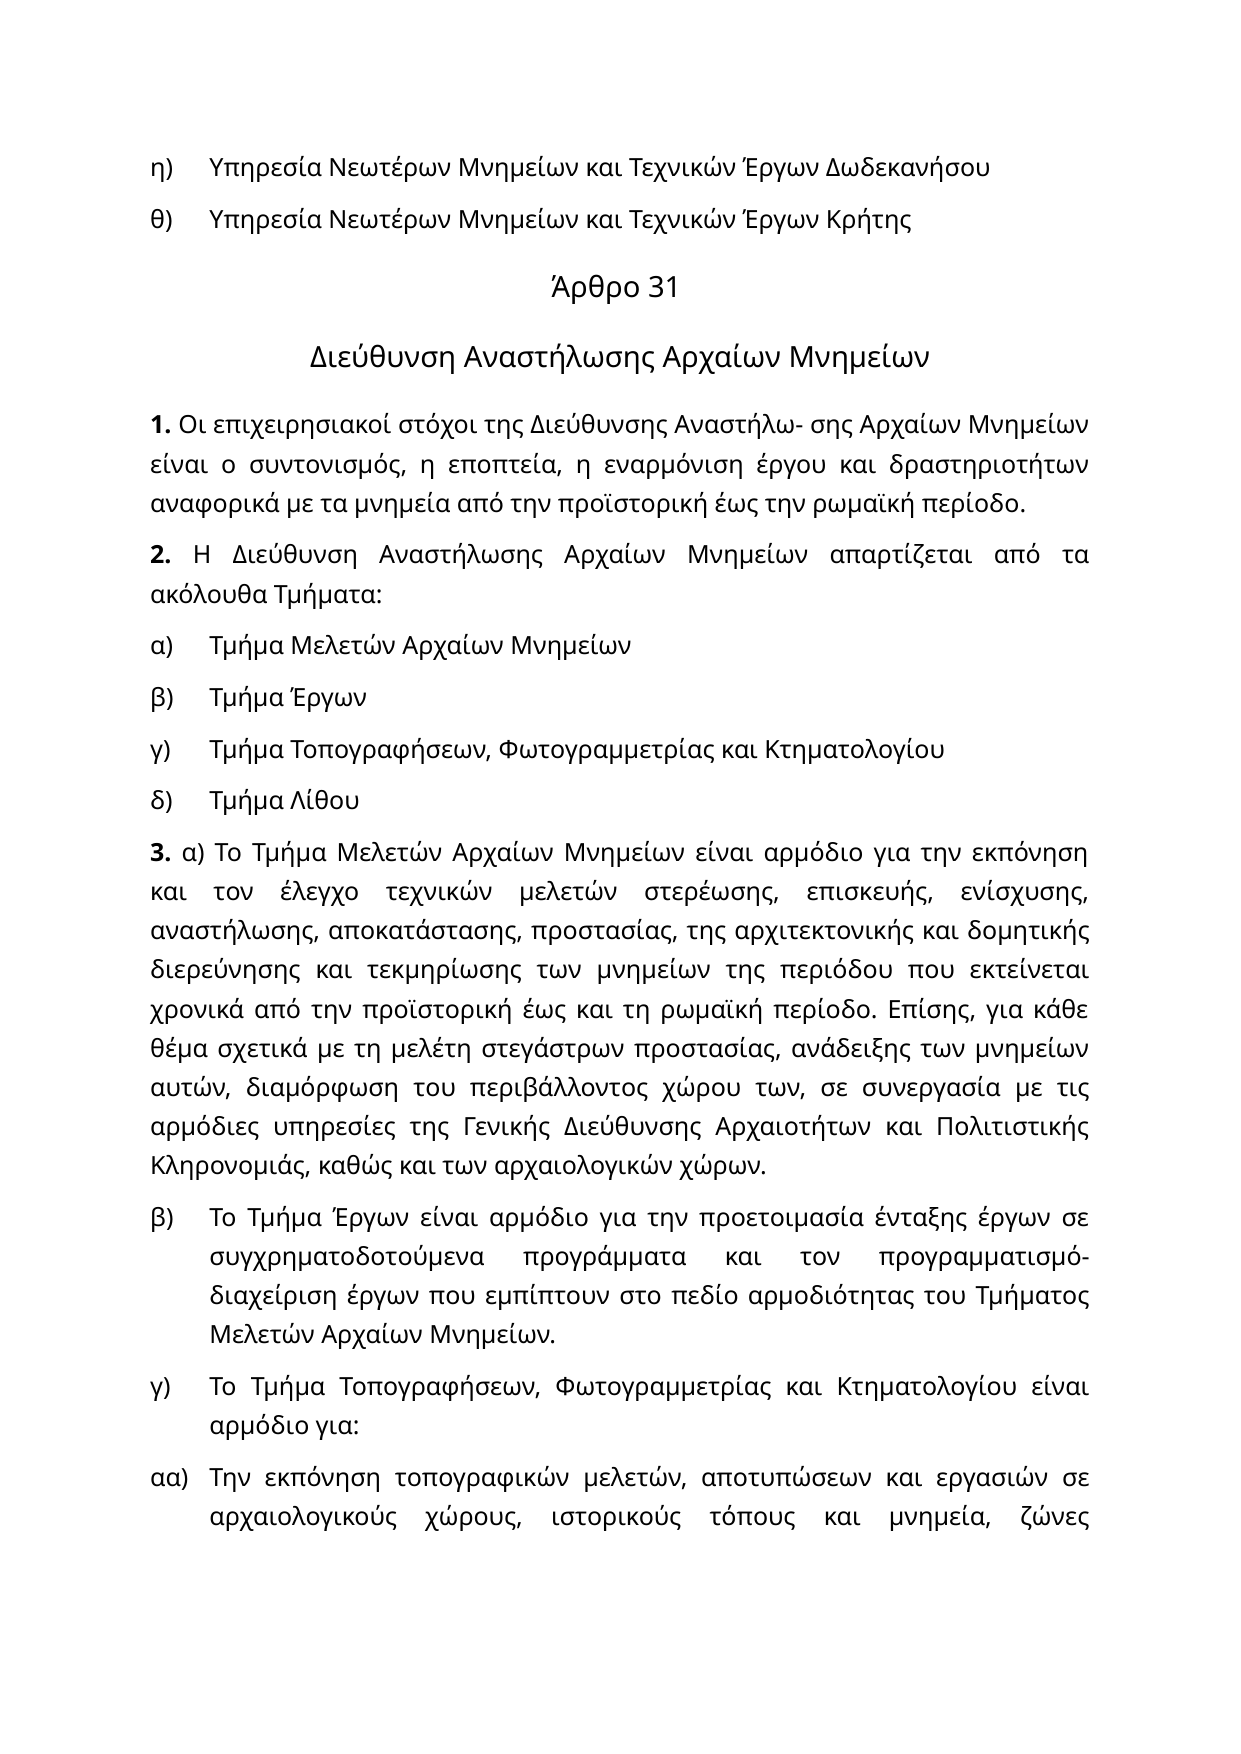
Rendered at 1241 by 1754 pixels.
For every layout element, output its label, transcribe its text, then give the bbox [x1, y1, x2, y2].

list β) Τμήμα Έργων [150, 679, 1090, 714]
list α) Τμήμα Μελετών Αρχαίων Μνημείων [150, 628, 1090, 662]
text 1. Οι επιχειρησιακοί στόχοι της Διεύθυνσης Αναστήλω- σης Αρχαίων Μνημείων είναι ο συντονισμός, η εποπτεία, η εναρμόνιση έργου και δραστηριοτήτων αναφορικά με τα μνημεία από την προϊστορική έως την ρωμαϊκή περίοδο. [150, 407, 1090, 519]
list η) Υπηρεσία Νεωτέρων Μνημείων και Τεχνικών Έργων Δωδεκανήσου [150, 150, 1090, 184]
list γ) Τμήμα Τοπογραφήσεων, Φωτογραμμετρίας και Κτηματολογίου [150, 731, 1090, 765]
subtitle Άρθρο 31 [150, 266, 1090, 306]
text 2. Η Διεύθυνση Αναστήλωσης Αρχαίων Μνημείων απαρτίζεται από τα ακόλουθα Τμήματα: [150, 537, 1090, 610]
text 3. α) Το Τμήμα Μελετών Αρχαίων Μνημείων είναι αρμόδιο για την εκπόνηση και τον έλεγχο τεχνικών μελετών στερέωσης, επισκευής, ενίσχυσης, αναστήλωσης, αποκατάστασης, προστασίας, της αρχιτεκτονικής και δομητικής διερεύνησης και τεκμηρίωσης των μνημείων της περιόδου που εκτείνεται χρονικά από την προϊστορική έως και τη ρωμαϊκή περίοδο. Επίσης, για κάθε θέμα σχετικά με τη μελέτη στεγάστρων προστασίας, ανάδειξης των μνημείων αυτών, διαμόρφωση του περιβάλλοντος χώρου των, σε συνεργασία με τις αρμόδιες υπηρεσίες της Γενικής Διεύθυνσης Αρχαιοτήτων και Πολιτιστικής Κληρονομιάς, καθώς και των αρχαιολογικών χώρων. [150, 834, 1090, 1182]
subtitle Διεύθυνση Αναστήλωσης Αρχαίων Μνημείων [150, 336, 1090, 376]
list β) Το Τμήμα Έργων είναι αρμόδιο για την προετοιμασία ένταξης έργων σε συγχρηματοδοτούμενα προγράμματα και τον προγραμματισμό-διαχείριση έργων που εμπίπτουν στο πεδίο αρμοδιότητας του Τμήματος Μελετών Αρχαίων Μνημείων. [150, 1199, 1090, 1351]
list γ) Το Τμήμα Τοπογραφήσεων, Φωτογραμμετρίας και Κτηματολογίου είναι αρμόδιο για: [150, 1369, 1090, 1442]
list αα) Την εκπόνηση τοπογραφικών μελετών, αποτυπώσεων και εργασιών σε αρχαιολογικούς χώρους, ιστορικούς τόπους και μνημεία, ζώνες [150, 1459, 1090, 1533]
list δ) Τμήμα Λίθου [150, 783, 1090, 817]
list θ) Υπηρεσία Νεωτέρων Μνημείων και Τεχνικών Έργων Κρήτης [150, 202, 1090, 236]
